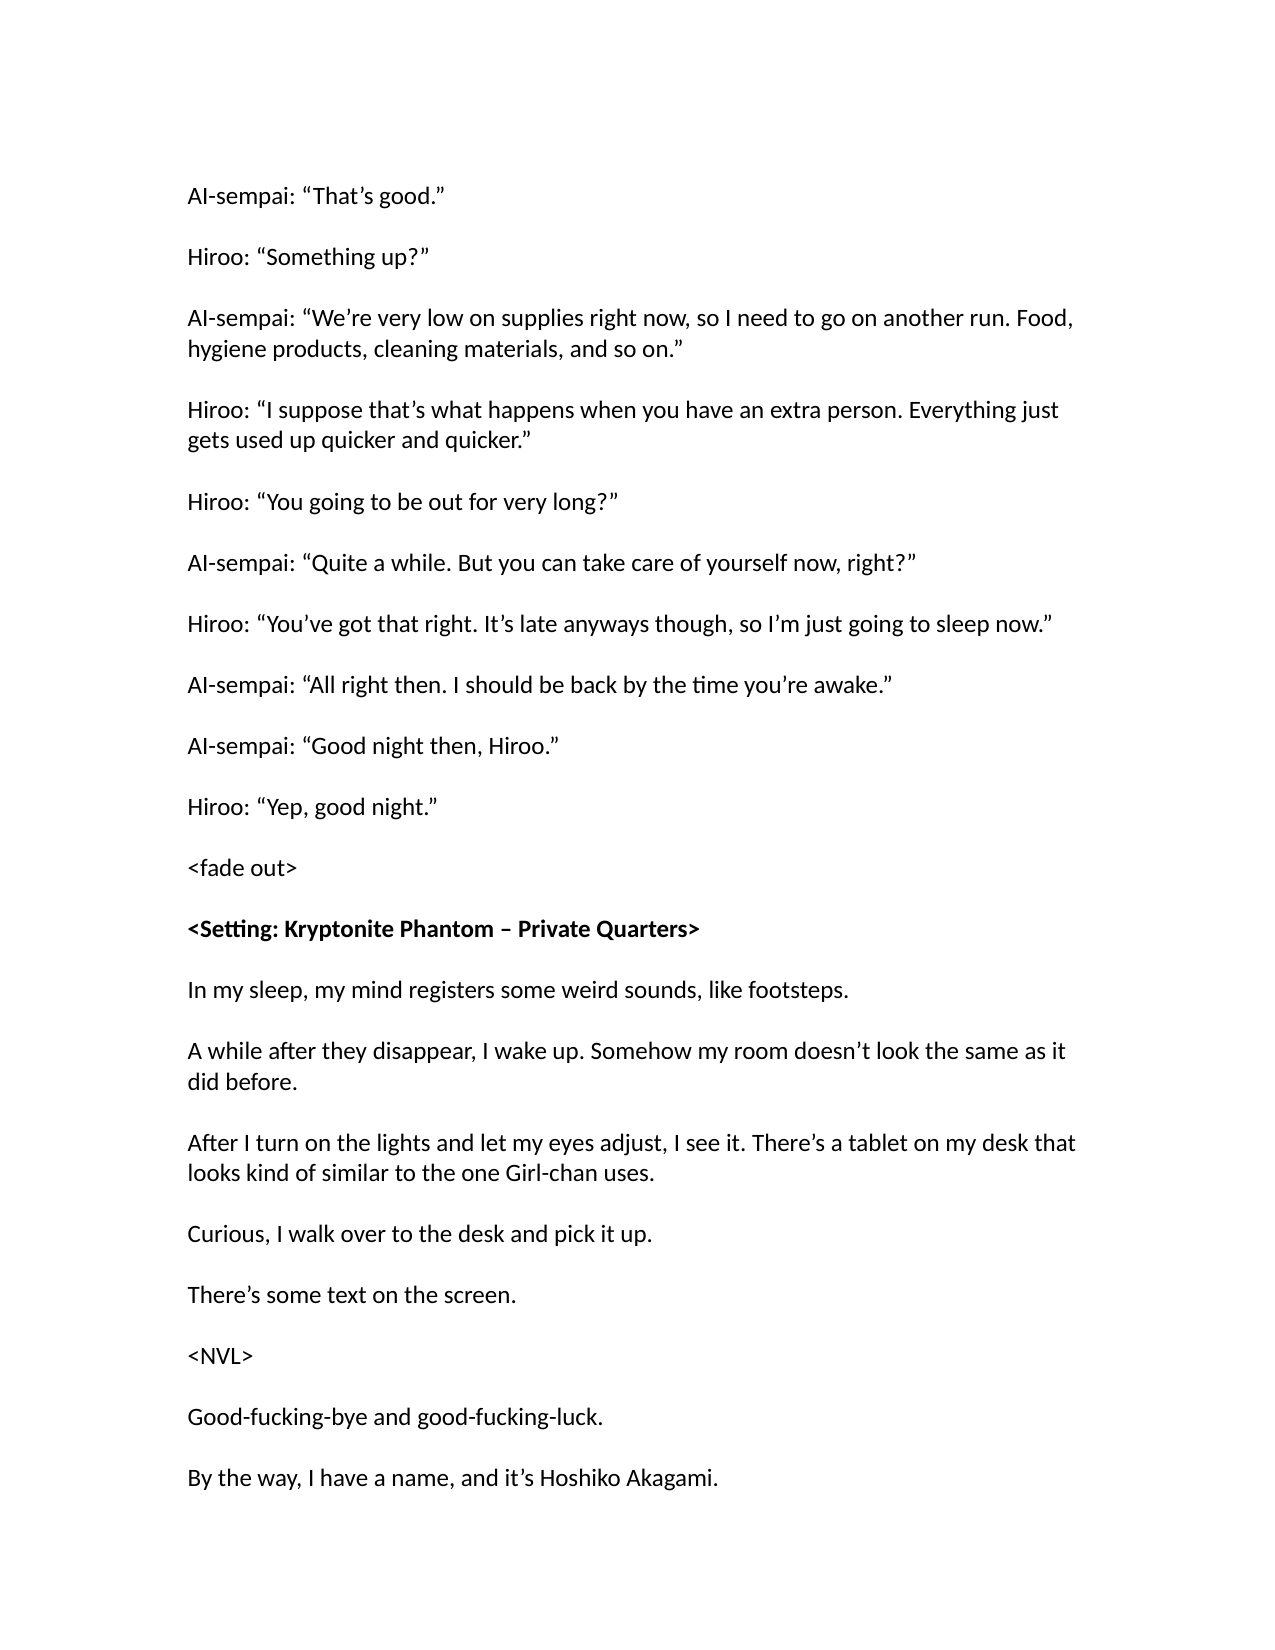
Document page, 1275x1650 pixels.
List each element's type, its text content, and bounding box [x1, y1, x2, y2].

text <NVL> [187, 1340, 1087, 1371]
text AI-sempai: “Good night then, Hiroo.” [187, 730, 1087, 760]
text Hiroo: “I suppose that’s what happens when you have an extra person. Everything just gets used up quicker and quicker.” [187, 394, 1087, 455]
text Hiroo: “You going to be out for very long?” [187, 486, 1087, 516]
text There’s some text on the screen. [187, 1279, 1087, 1310]
text Hiroo: “Something up?” [187, 242, 1087, 272]
text <Setting: Kryptonite Phantom – Private Quarters> [187, 913, 1087, 943]
text <fade out> [187, 852, 1087, 882]
text By the way, I have a name, and it’s Hoshiko Akagami. [187, 1462, 1087, 1493]
text Good-fucking-bye and good-fucking-luck. [187, 1401, 1087, 1432]
text After I turn on the lights and let my eyes adjust, I see it. There’s a tablet on my desk that looks kind of similar to the one Girl-chan uses. [187, 1127, 1087, 1188]
text A while after they disappear, I wake up. Somehow my room doesn’t look the same as it did before. [187, 1035, 1087, 1096]
text AI-sempai: “That’s good.” [187, 181, 1087, 211]
text AI-sempai: “We’re very low on supplies right now, so I need to go on another run. Food, hygiene products, cleaning materials, and so on.” [187, 303, 1087, 364]
text In my sleep, my mind registers some weird sounds, like footsteps. [187, 974, 1087, 1004]
text Hiroo: “You’ve got that right. It’s late anyways though, so I’m just going to sleep now.” [187, 608, 1087, 638]
text Curious, I walk over to the desk and pick it up. [187, 1218, 1087, 1249]
text AI-sempai: “Quite a while. But you can take care of yourself now, right?” [187, 547, 1087, 577]
text AI-sempai: “All right then. I should be back by the time you’re awake.” [187, 669, 1087, 699]
text Hiroo: “Yep, good night.” [187, 791, 1087, 821]
